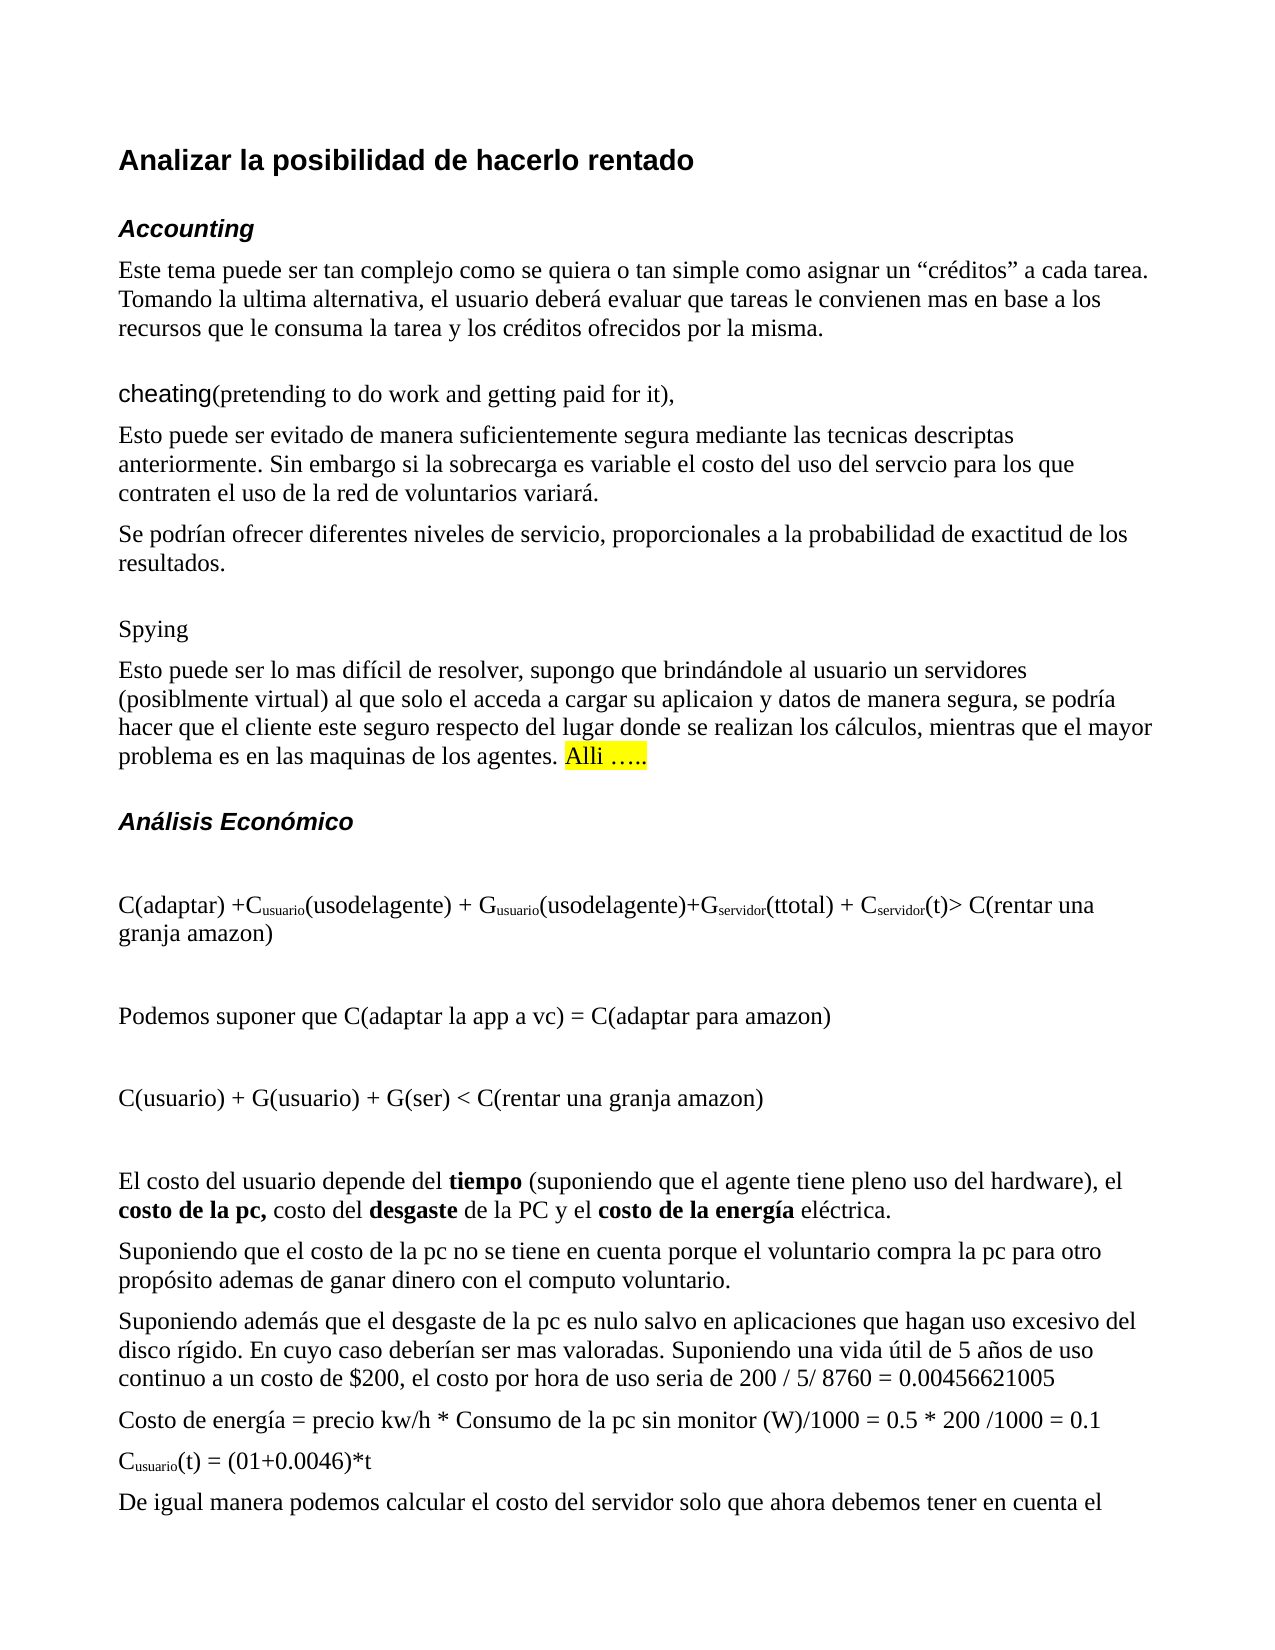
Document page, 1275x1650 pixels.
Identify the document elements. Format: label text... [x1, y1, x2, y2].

text Suponiendo que el costo de la pc no se tiene en cuenta porque el voluntario compra la pc para otro propósito ademas de ganar dinero con el computo voluntario. [118, 1236, 1157, 1293]
text Esto puede ser lo mas difícil de resolver, supongo que brindándole al usuario un servidores (posiblmente virtual) al que solo el acceda a cargar su aplicaion y datos de manera segura, se podría hacer que el cliente este seguro respecto del lugar donde se realizan los cálculos, mientras que el mayor problema es en las maquinas de los agentes. Alli ….. [118, 655, 1157, 770]
text Costo de energía = precio kw/h * Consumo de la pc sin monitor (W)/1000 = 0.5 * 200 /1000 = 0.1 [118, 1405, 1157, 1433]
text Se podrían ofrecer diferentes niveles de servicio, proporcionales a la probabilidad de exactitud de los resultados. [118, 519, 1157, 576]
subtitle cheating(pretending to do work and getting paid for it), [118, 379, 1157, 408]
text Suponiendo además que el desgaste de la pc es nulo salvo en aplicaciones que hagan uso excesivo del disco rígido. En cuyo caso deberían ser mas valoradas. Suponiendo una vida útil de 5 años de uso continuo a un costo de $200, el costo por hora de uso seria de 200 / 5/ 8760 = 0.00456621005 [118, 1306, 1157, 1392]
subtitle Análisis Económico [118, 807, 1157, 836]
text Este tema puede ser tan complejo como se quiera o tan simple como asignar un “créditos” a cada tarea. Tomando la ultima alternativa, el usuario deberá evaluar que tareas le convienen mas en base a los recursos que le consuma la tarea y los créditos ofrecidos por la misma. [118, 255, 1157, 341]
text Esto puede ser evitado de manera suficientemente segura mediante las tecnicas descriptas anteriormente. Sin embargo si la sobrecarga es variable el costo del uso del servcio para los que contraten el uso de la red de voluntarios variará. [118, 420, 1157, 506]
text Cusuario(t) = (01+0.0046)*t [118, 1446, 1157, 1475]
text C(adaptar) +Cusuario(usodelagente) + Gusuario(usodelagente)+Gservidor(ttotal) + Cservidor(t)> C(rentar una granja amazon) [118, 890, 1157, 947]
text Podemos suponer que C(adaptar la app a vc) = C(adaptar para amazon) [118, 1001, 1157, 1030]
text De igual manera podemos calcular el costo del servidor solo que ahora debemos tener en cuenta el [118, 1487, 1157, 1516]
subtitle Accounting [118, 214, 1157, 243]
subtitle Spying [118, 614, 1157, 642]
text C(usuario) + G(usuario) + G(ser) < C(rentar una granja amazon) [118, 1083, 1157, 1112]
subtitle Analizar la posibilidad de hacerlo rentado [118, 143, 1157, 177]
text El costo del usuario depende del tiempo (suponiendo que el agente tiene pleno uso del hardware), el costo de la pc, costo del desgaste de la PC y el costo de la energía eléctrica. [118, 1166, 1157, 1223]
